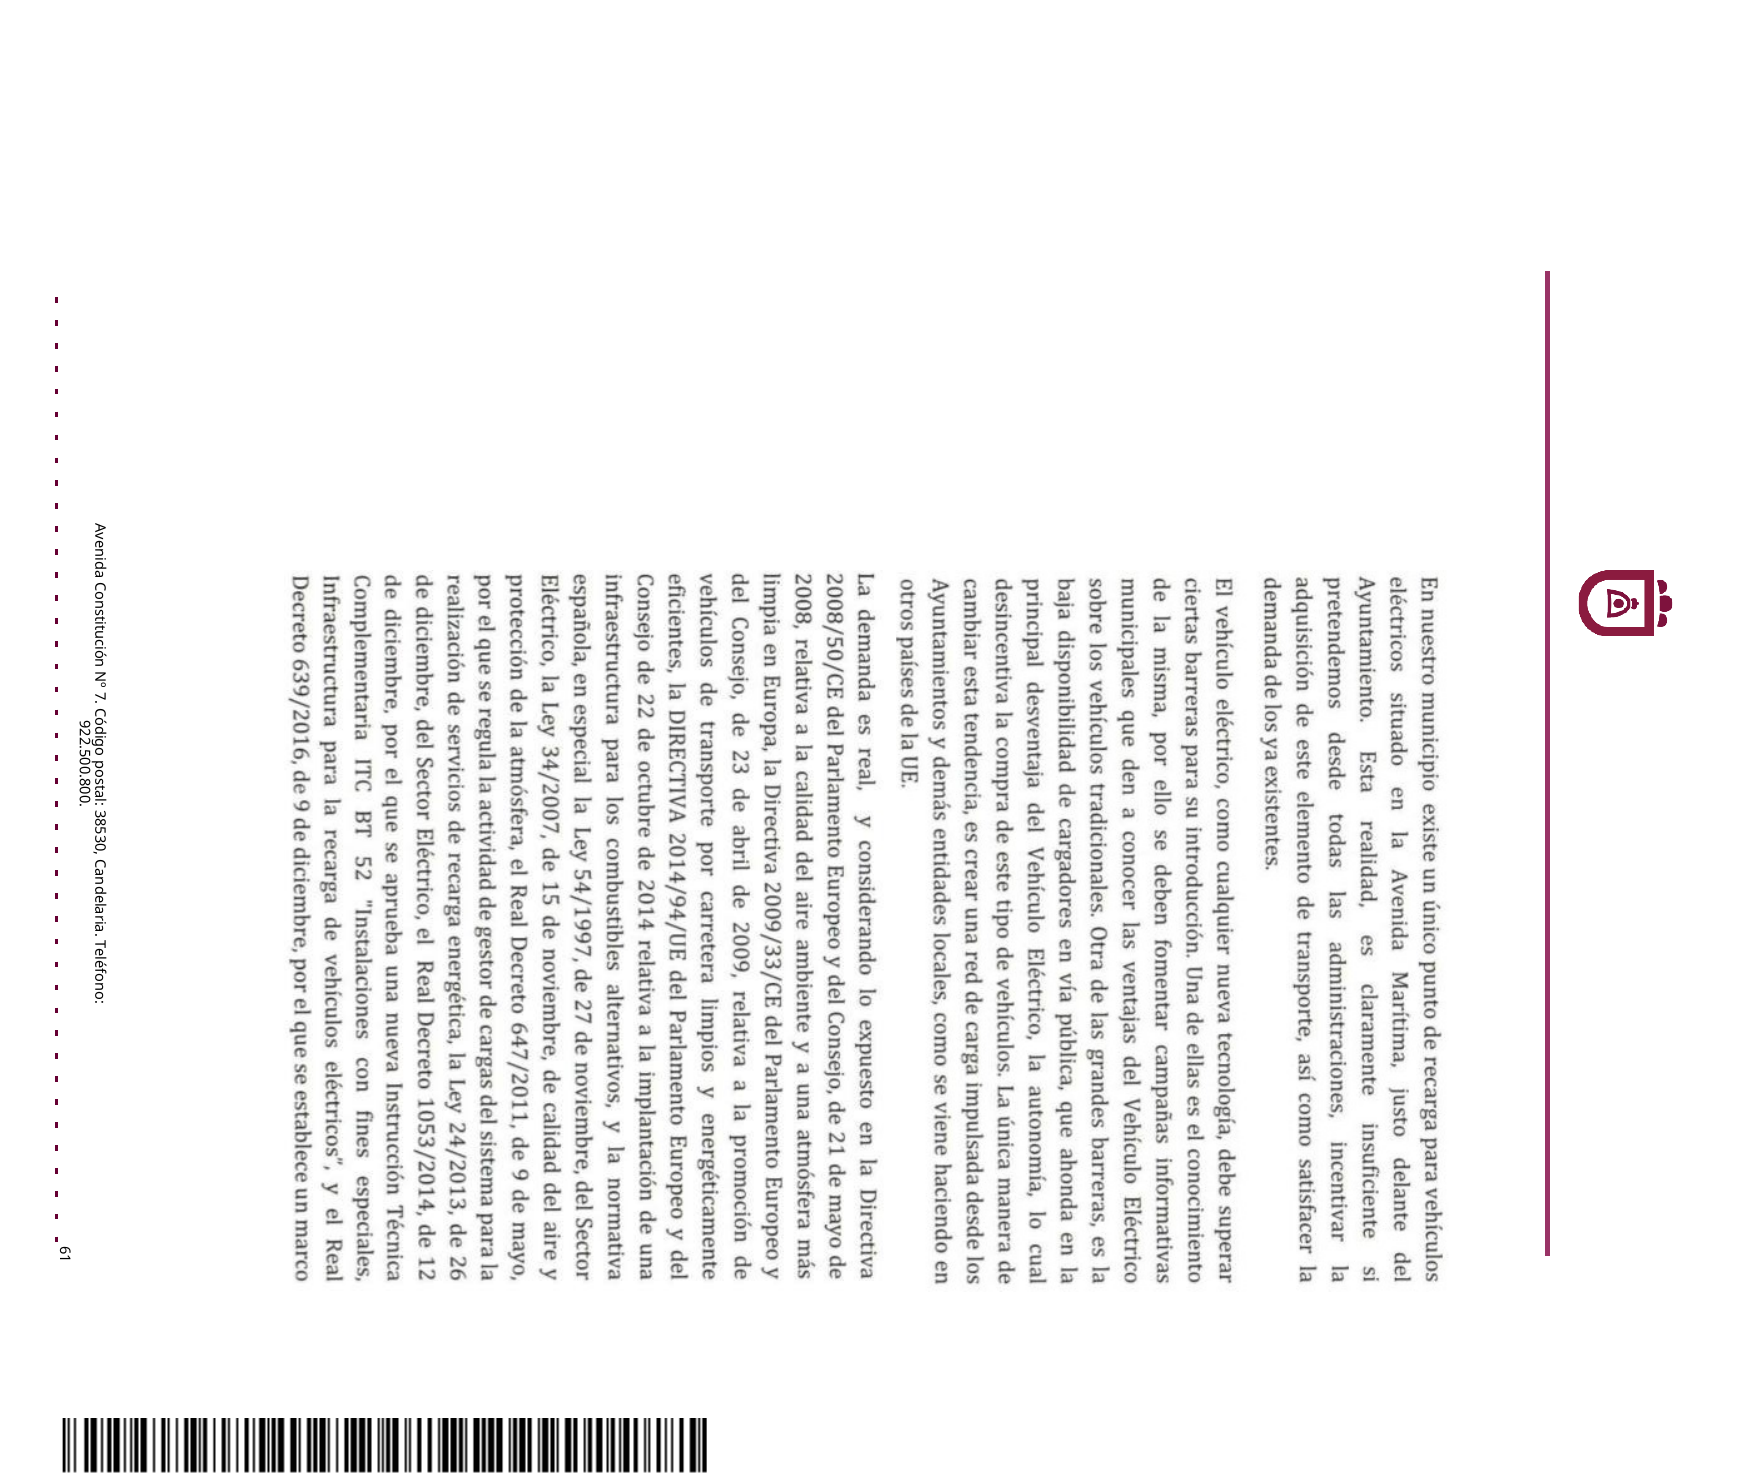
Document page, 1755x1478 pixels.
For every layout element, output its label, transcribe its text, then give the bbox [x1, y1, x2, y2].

text Avenida Constitución Nº 7. Código postal: 38530, Candelaria. Teléfono: 922.500.800. [76, 488, 109, 1039]
text 61 [57, 1246, 76, 1264]
